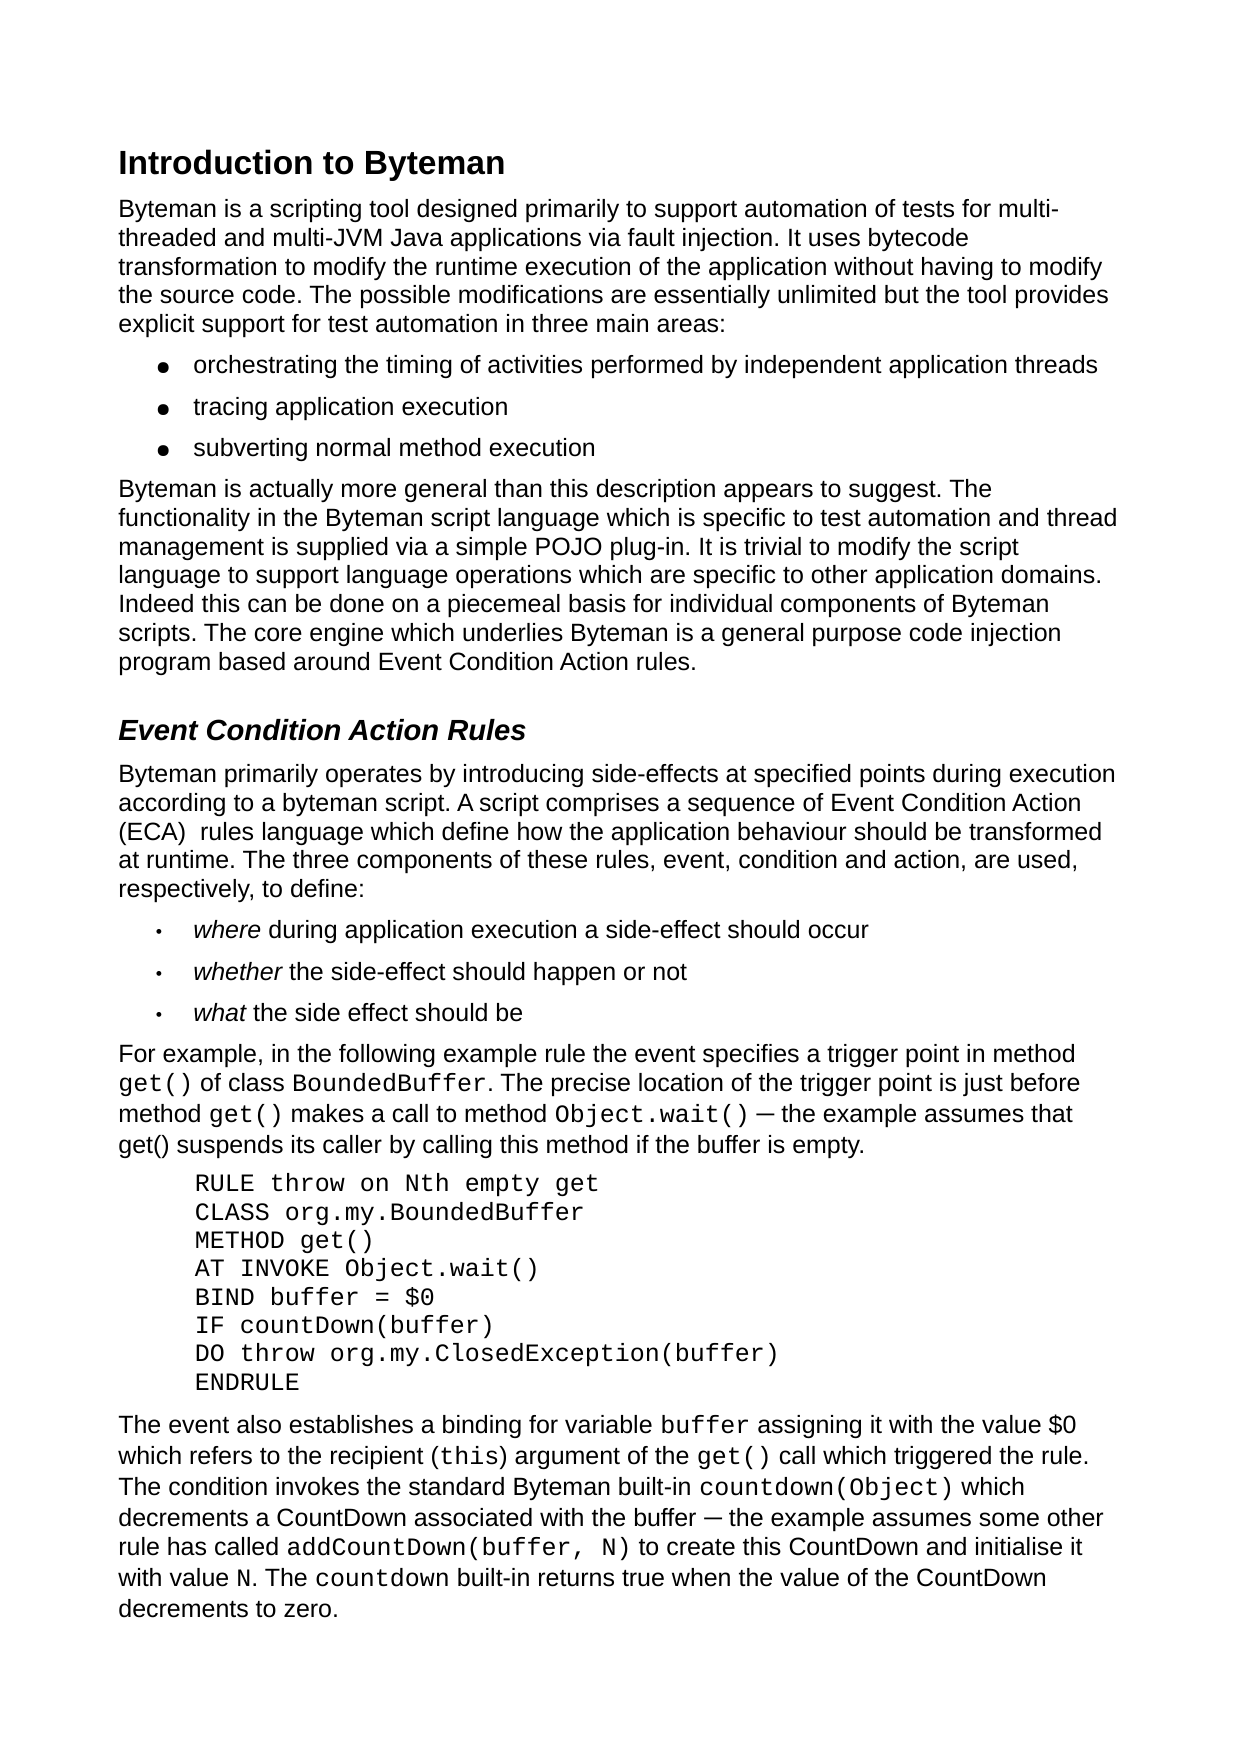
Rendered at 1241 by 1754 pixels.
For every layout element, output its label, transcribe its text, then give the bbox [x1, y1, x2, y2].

list tracing application execution [156, 392, 1122, 421]
text Byteman primarily operates by introducing side-effects at specified points during execution according to a byteman script. A script comprises a sequence of Event Condition Action (ECA) rules language which define how the application behaviour should be transformed at runtime. The three components of these rules, event, condition and action, are used, respectively, to define: [118, 759, 1122, 903]
list subverting normal method execution [156, 433, 1122, 462]
list whether the side-effect should happen or not [156, 957, 1122, 985]
subtitle Event Condition Action Rules [118, 713, 1122, 747]
text Byteman is actually more general than this description appears to suggest. The functionality in the Byteman script language which is specific to test automation and thread management is supplied via a simple POJO plug-in. It is trivial to modify the script language to support language operations which are specific to other application domains. Indeed this can be done on a piecemeal basis for individual components of Byteman scripts. The core engine which underlies Byteman is a general purpose code injection program based around Event Condition Action rules. [118, 474, 1122, 676]
list orchestrating the timing of activities performed by independent application threads [156, 351, 1122, 379]
text For example, in the following example rule the event specifies a trigger point in method get() of class BoundedBuffer. The precise location of the trigger point is just before method get() makes a call to method Object.wait() ─ the example assumes that get() suspends its caller by calling this method if the buffer is empty. [118, 1039, 1122, 1158]
text RULE throw on Nth empty get CLASS org.my.BoundedBuffer METHOD get() AT INVOKE Object.wait() BIND buffer = $0 IF countDown(buffer) DO throw org.my.ClosedException(buffer) ENDRULE [194, 1171, 1122, 1398]
list what the side effect should be [156, 998, 1122, 1027]
subtitle Introduction to Byteman [118, 143, 1122, 182]
text Byteman is a scripting tool designed primarily to support automation of tests for multi-threaded and multi-JVM Java applications via fault injection. It uses bytecode transformation to modify the runtime execution of the application without having to modify the source code. The possible modifications are essentially unlimited but the tool provides explicit support for test automation in three main areas: [118, 194, 1122, 338]
text The event also establishes a binding for variable buffer assigning it with the value $0 which refers to the recipient (this) argument of the get() call which triggered the rule. The condition invokes the standard Byteman built-in countdown(Object) which decrements a CountDown associated with the buffer ─ the example assumes some other rule has called addCountDown(buffer, N) to create this CountDown and initialise it with value N. The countdown built-in returns true when the value of the CountDown decrements to zero. [118, 1410, 1122, 1622]
list where during application execution a side-effect should occur [156, 915, 1122, 944]
